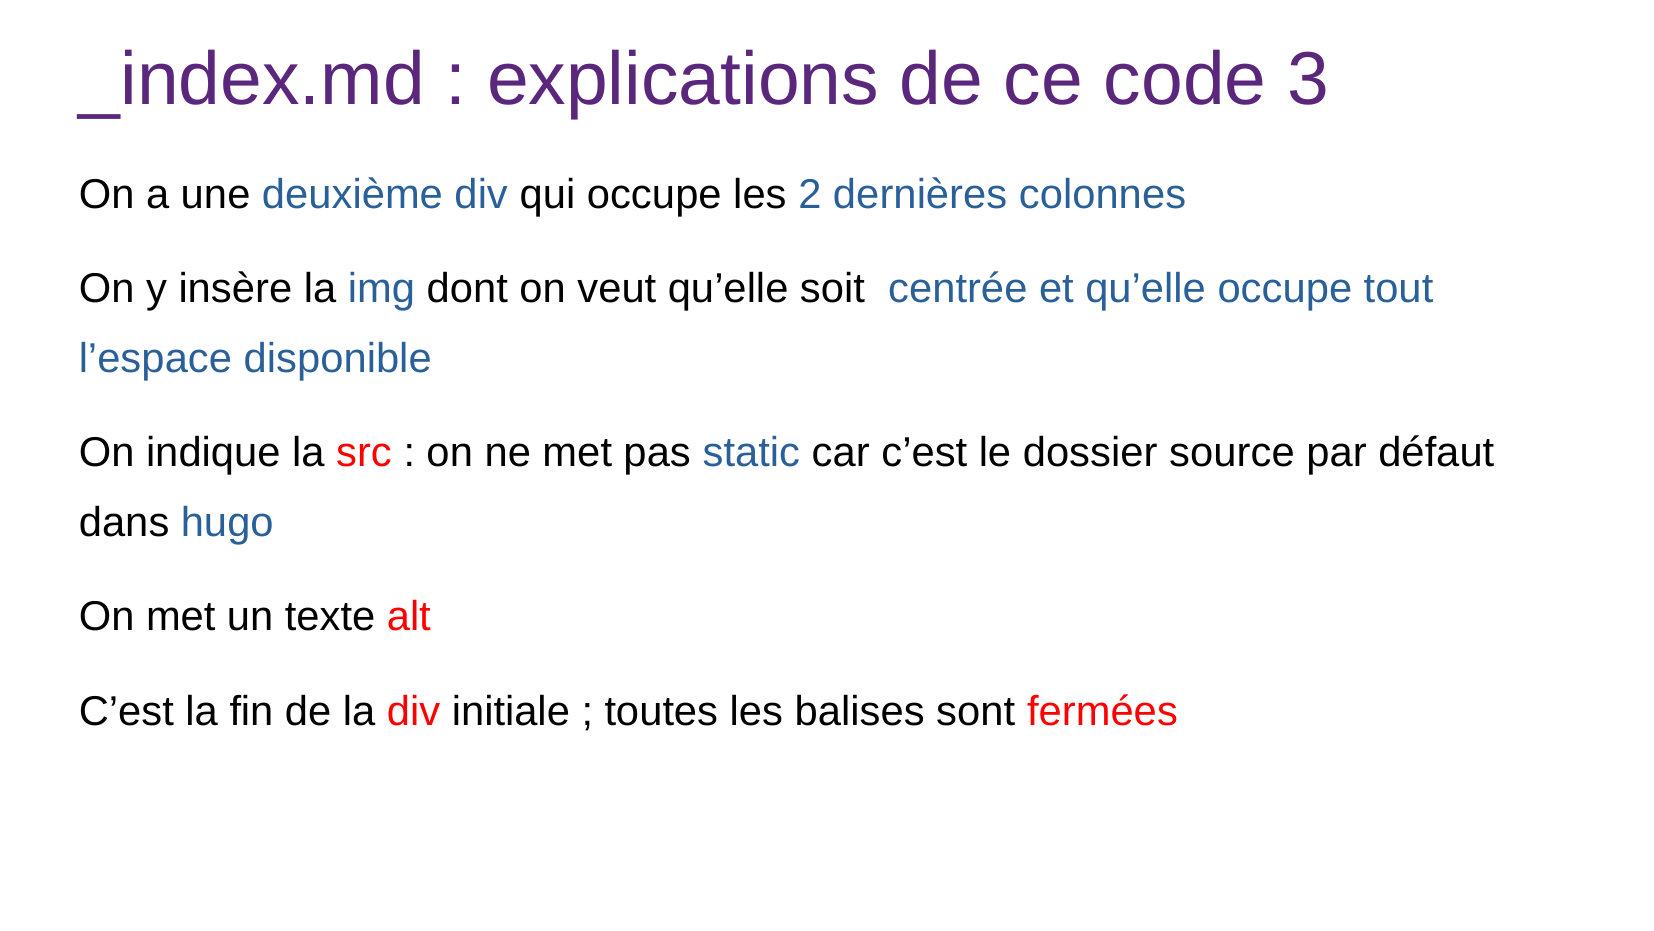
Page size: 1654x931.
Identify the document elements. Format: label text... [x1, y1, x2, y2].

text_box On a une deuxième div qui occupe les 2 dernières colonnes On y insère la img dont on veut qu’elle soit centrée et qu’elle occupe tout l’espace disponible On indique la src : on ne met pas static car c’est le dossier source par défaut dans hugo On met un texte alt C’est la fin de la div initiale ; toutes les balises sont fermées [78, 147, 1595, 735]
title _index.md : explications de ce code 3 [78, 36, 1556, 147]
